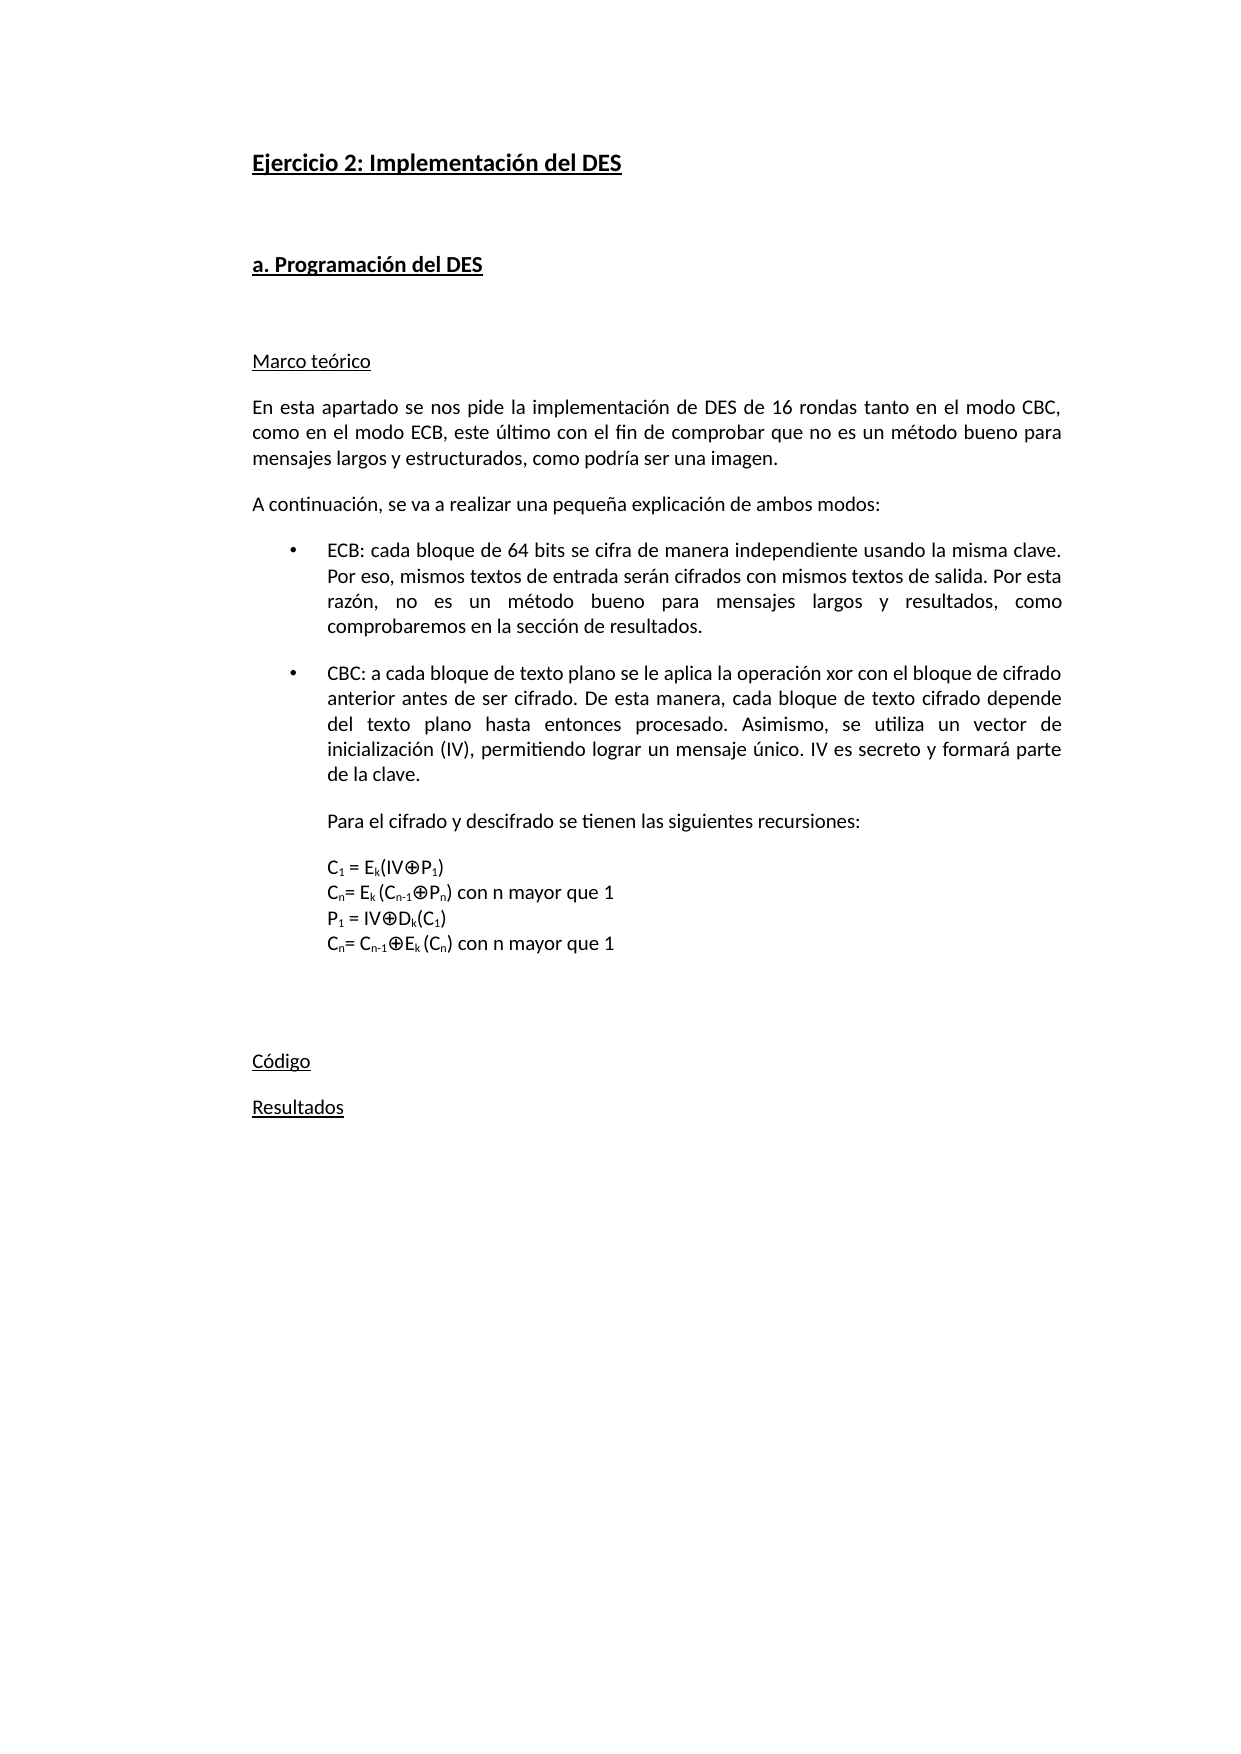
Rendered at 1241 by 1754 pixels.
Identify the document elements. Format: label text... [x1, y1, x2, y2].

text Código [252, 1048, 1063, 1074]
list ECB: cada bloque de 64 bits se cifra de manera independiente usando la misma clave. Por eso, mismos textos de entrada serán cifrados con mismos textos de salida. Por esta razón, no es un método bueno para mensajes largos y resultados, como comprobaremos en la sección de resultados. [289, 537, 1063, 639]
text Resultados [252, 1094, 1063, 1120]
list Cn= Cn-1⊕Ek (Cn) con n mayor que 1 [289, 930, 1063, 956]
text a. Programación del DES [252, 250, 1063, 278]
text Marco teórico [252, 348, 1063, 373]
list Para el cifrado y descifrado se tienen las siguientes recursiones: [289, 808, 1063, 833]
list P1 = IV⊕Dk(C1) [289, 905, 1063, 930]
text Ejercicio 2: Implementación del DES [252, 147, 1063, 178]
text En esta apartado se nos pide la implementación de DES de 16 rondas tanto en el modo CBC, como en el modo ECB, este último con el fin de comprobar que no es un método bueno para mensajes largos y estructurados, como podría ser una imagen. [252, 394, 1063, 470]
list C1 = Ek(IV⊕P1) [289, 854, 1063, 879]
list CBC: a cada bloque de texto plano se le aplica la operación xor con el bloque de cifrado anterior antes de ser cifrado. De esta manera, cada bloque de texto cifrado depende del texto plano hasta entonces procesado. Asimismo, se utiliza un vector de inicialización (IV), permitiendo lograr un mensaje único. IV es secreto y formará parte de la clave. [289, 660, 1063, 787]
text A continuación, se va a realizar una pequeña explicación de ambos modos: [252, 491, 1063, 517]
list Cn= Ek (Cn-1⊕Pn) con n mayor que 1 [289, 879, 1063, 905]
